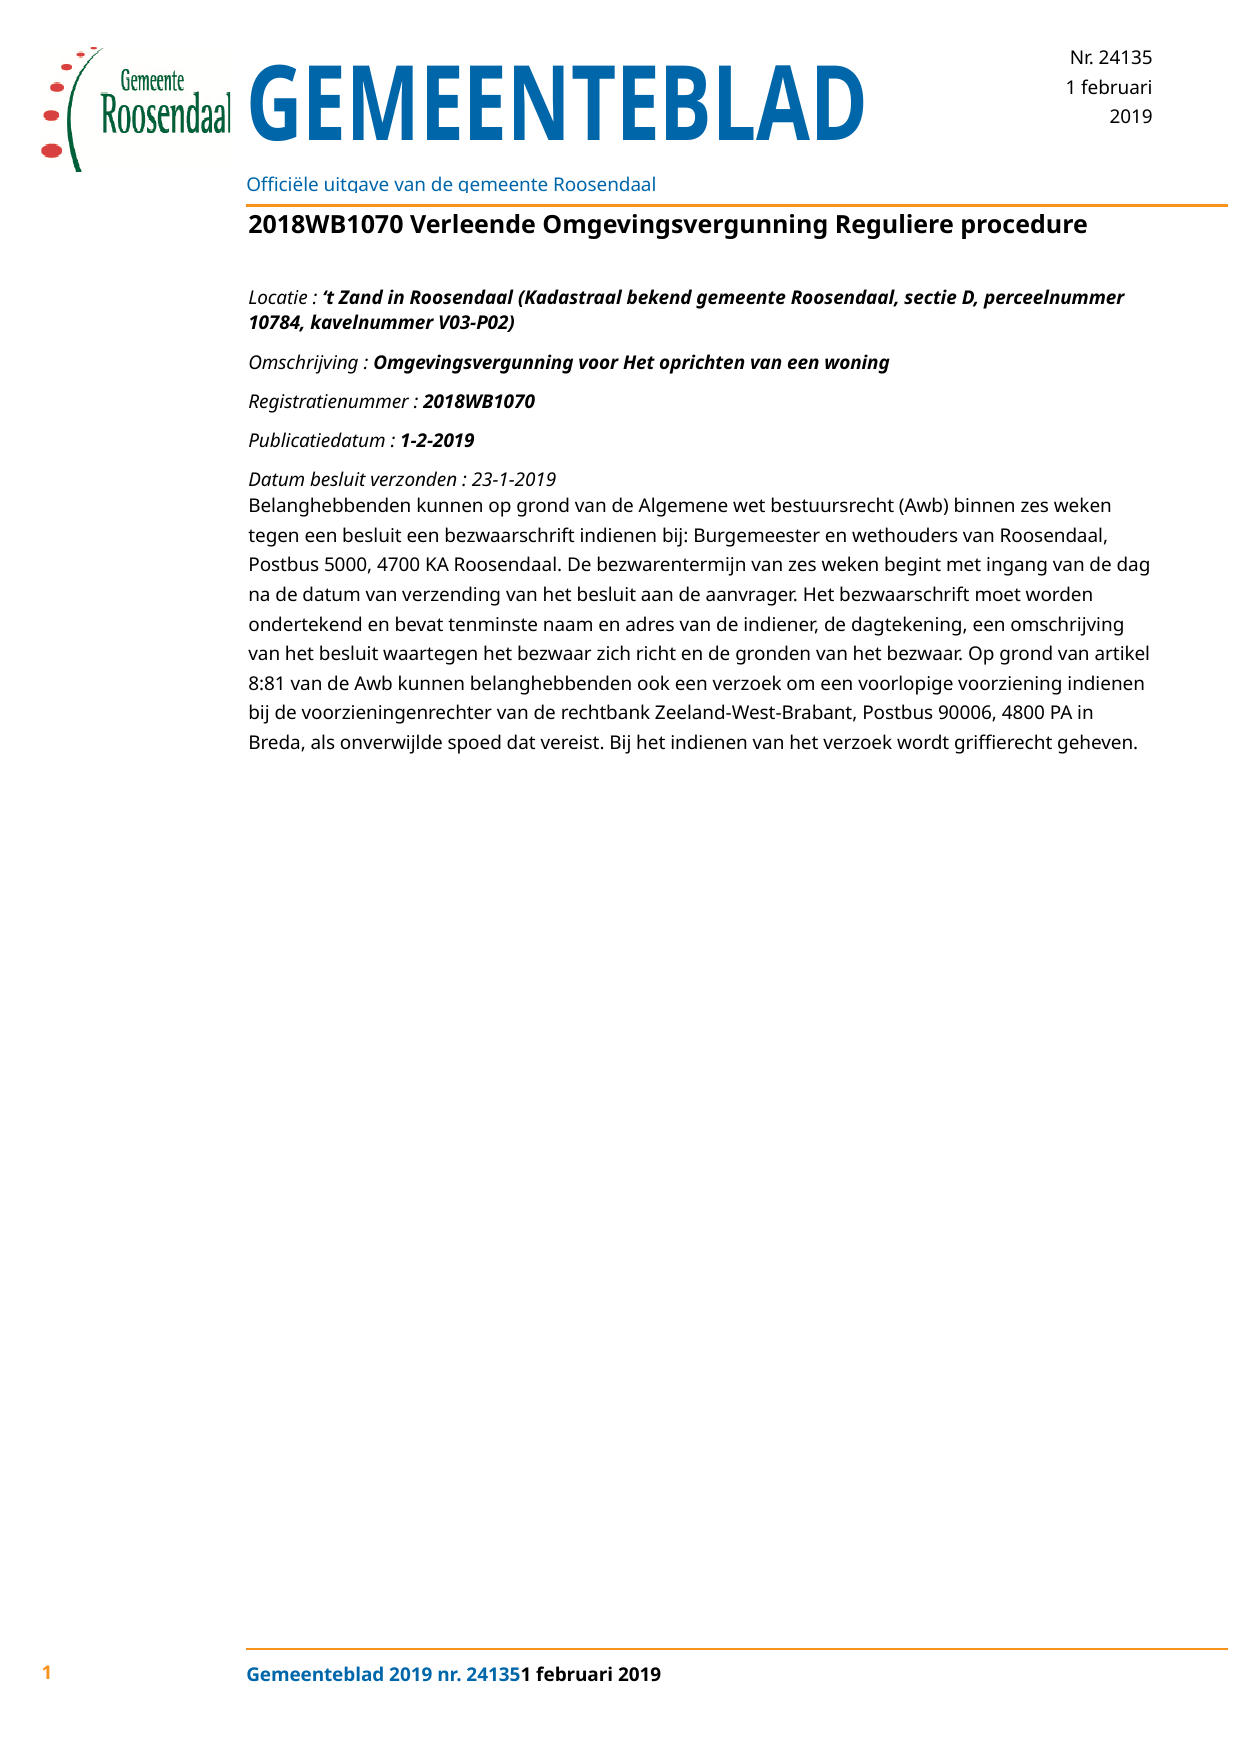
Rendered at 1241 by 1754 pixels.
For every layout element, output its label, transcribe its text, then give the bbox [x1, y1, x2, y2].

text Publicatiedatum : 1-2-2019 [248, 427, 1152, 453]
text 2018WB1070 Verleende Omgevingsvergunning Reguliere procedure [248, 207, 1152, 241]
text Locatie : ‘t Zand in Roosendaal (Kadastraal bekend gemeente Roosendaal, sectie D, perceelnummer 10784, kavelnummer V03-P02) [248, 284, 1152, 335]
text Datum besluit verzonden : 23-1-2019 [248, 467, 1152, 492]
text Belanghebbenden kunnen op grond van de Algemene wet bestuursrecht (Awb) binnen zes weken tegen een besluit een bezwaarschrift indienen bij: Burgemeester en wethouders van Roosendaal, Postbus 5000, 4700 KA Roosendaal. De bezwarentermijn van zes weken begint met ingang van de dag na de datum van verzending van het besluit aan de aanvrager. Het bezwaarschrift moet worden ondertekend en bevat tenminste naam en adres van de indiener, de dagtekening, een omschrijving van het besluit waartegen het bezwaar zich richt en de gronden van het bezwaar. Op grond van artikel 8:81 van de Awb kunnen belanghebbenden ook een verzoek om een voorlopige voorziening indienen bij de voorzieningenrechter van de rechtbank Zeeland-West-Brabant, Postbus 90006, 4800 PA in Breda, als onverwijlde spoed dat vereist. Bij het indienen van het verzoek wordt griffierecht geheven. [248, 492, 1152, 755]
picture [41, 47, 231, 172]
text Omschrijving : Omgevingsvergunning voor Het oprichten van een woning [248, 349, 1152, 374]
text Registratienummer : 2018WB1070 [248, 388, 1152, 414]
